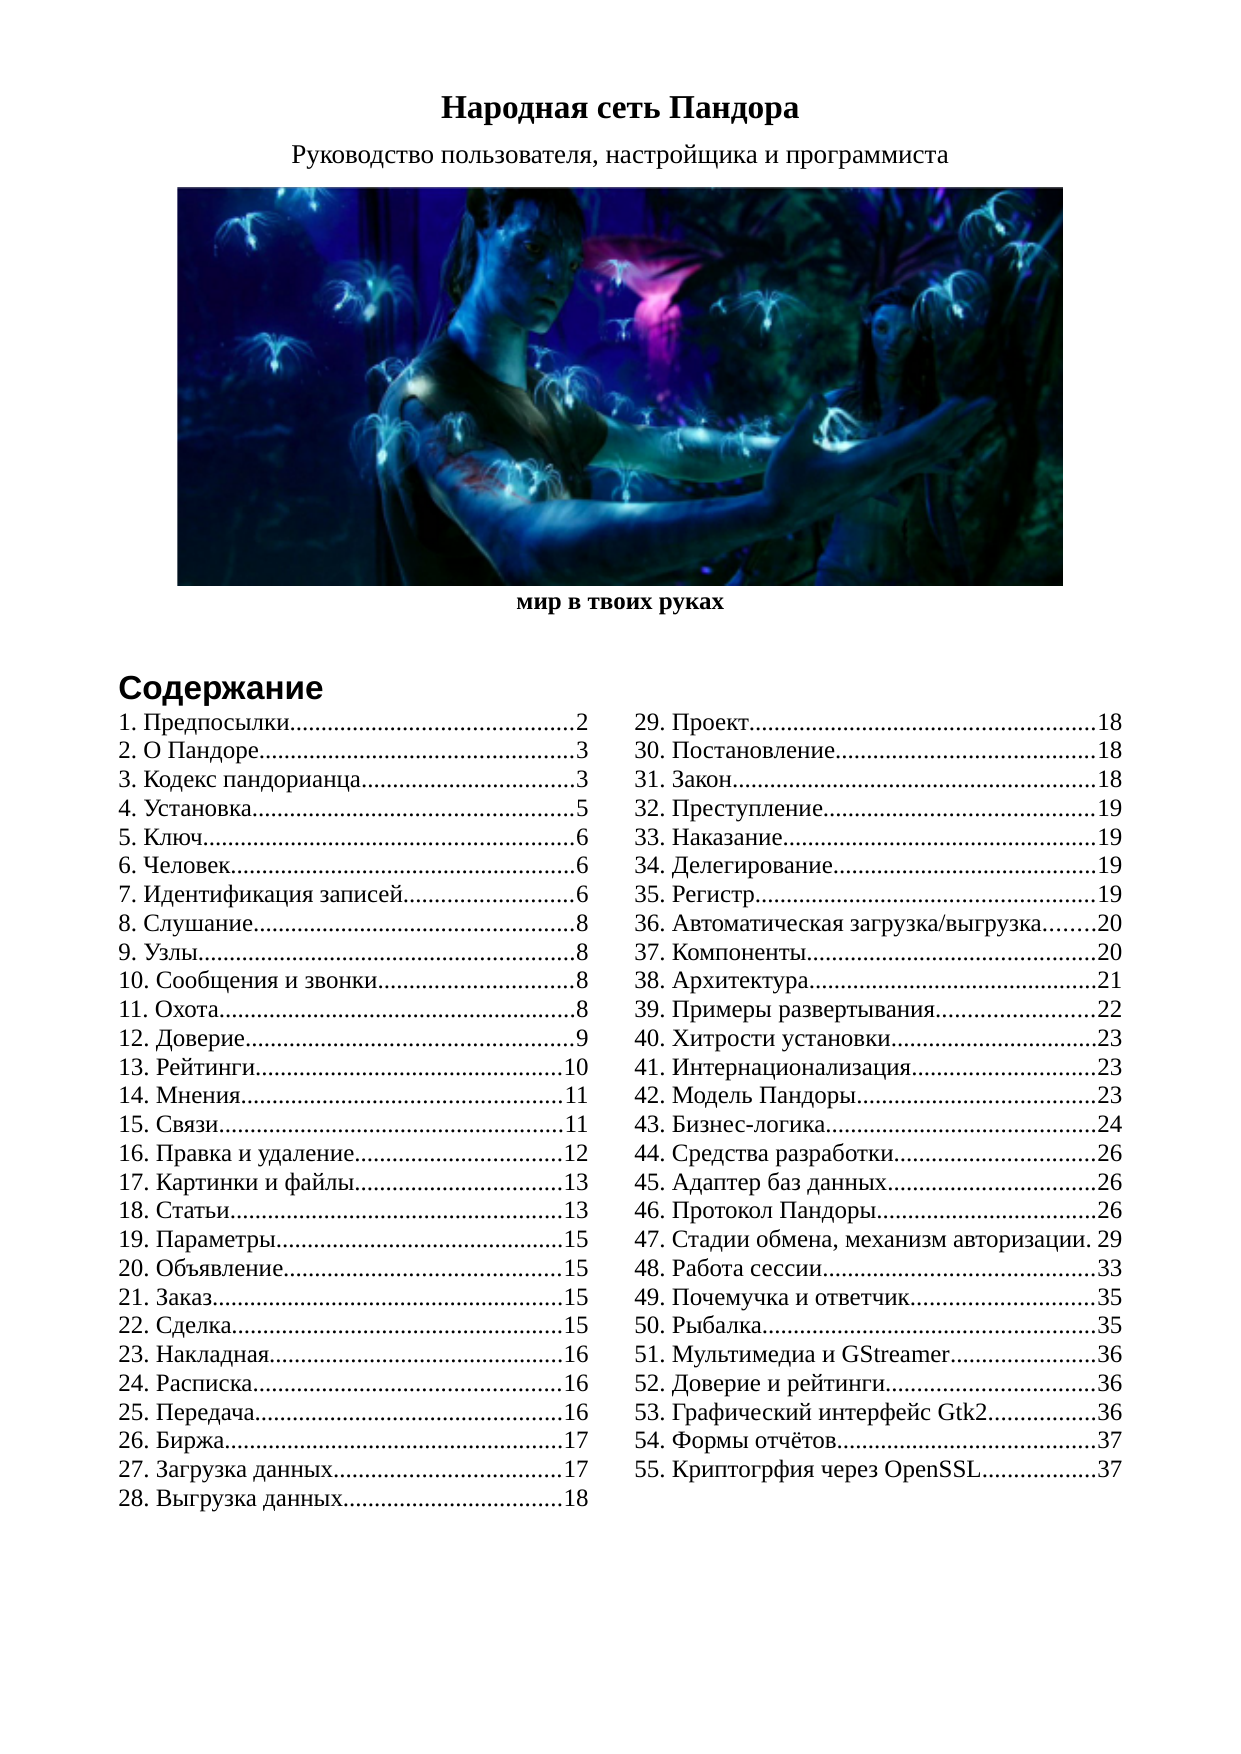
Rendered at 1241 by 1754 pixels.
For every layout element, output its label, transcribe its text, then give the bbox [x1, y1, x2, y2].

text 13. Рейтинги 10 [118, 1052, 588, 1081]
text 26. Биржа 17 [118, 1426, 588, 1454]
text 17. Картинки и файлы 13 [118, 1167, 588, 1196]
text 14. Мнения 11 [118, 1081, 588, 1109]
text 20. Объявление 15 [118, 1253, 588, 1282]
text 48. Работа сессии 33 [634, 1253, 1122, 1282]
text 51. Мультимедиа и GStreamer 36 [634, 1339, 1122, 1368]
text 46. Протокол Пандоры 26 [634, 1196, 1122, 1224]
text 18. Cтатьи 13 [118, 1196, 588, 1224]
text 22. Сделка 15 [118, 1311, 588, 1339]
text 25. Передача 16 [118, 1397, 588, 1426]
text 27. Загрузка данных 17 [118, 1454, 588, 1483]
text 54. Формы отчётов 37 [634, 1426, 1122, 1454]
text 42. Модель Пандоры 23 [634, 1081, 1122, 1109]
text 3. Кодекс пандорианца 3 [118, 764, 588, 793]
text 8. Слушание 8 [118, 908, 588, 937]
text 32. Преступление 19 [634, 793, 1122, 822]
text 38. Архитектура 21 [634, 966, 1122, 994]
text 39. Примеры развертывания 22 [634, 994, 1122, 1023]
text 28. Выгрузка данных 18 [118, 1483, 588, 1512]
text 15. Связи 11 [118, 1109, 588, 1138]
text 53. Графический интерфейс Gtk2 36 [634, 1397, 1122, 1426]
text 4. Установка 5 [118, 793, 588, 822]
text 31. Закон 18 [634, 764, 1122, 793]
text 40. Хитрости установки 23 [634, 1023, 1122, 1052]
text 44. Средства разработки 26 [634, 1138, 1122, 1167]
text 37. Компоненты 20 [634, 937, 1122, 966]
text 1. Предпосылки 2 [118, 707, 588, 736]
text 35. Регистр 19 [634, 879, 1122, 908]
text 49. Почемучка и ответчик 35 [634, 1282, 1122, 1311]
text Народная сеть Пандора [118, 87, 1122, 126]
text мир в твоих руках [118, 586, 1122, 614]
text 29. Проект 18 [634, 707, 1122, 736]
text 12. Доверие 9 [118, 1023, 588, 1052]
text 10. Сообщения и звонки 8 [118, 966, 588, 994]
subtitle Содержание [118, 668, 1122, 707]
text 30. Постановление 18 [634, 736, 1122, 764]
text 50. Рыбалка 35 [634, 1311, 1122, 1339]
text 6. Человек 6 [118, 851, 588, 879]
text 19. Параметры 15 [118, 1224, 588, 1253]
text 7. Идентификация записей 6 [118, 879, 588, 908]
text 34. Делегирование 19 [634, 851, 1122, 879]
text 43. Бизнес-логика 24 [634, 1109, 1122, 1138]
text 55. Криптогрфия через OpenSSL 37 [634, 1454, 1122, 1483]
text 5. Ключ 6 [118, 822, 588, 851]
text Руководство пользователя, настройщика и программиста [118, 138, 1122, 169]
picture [177, 187, 1063, 586]
text 9. Узлы 8 [118, 937, 588, 966]
text 41. Интернационализация 23 [634, 1052, 1122, 1081]
text 2. О Пандоре 3 [118, 736, 588, 764]
text 36. Автоматическая загрузка/выгрузка 20 [634, 908, 1122, 937]
text 45. Адаптер баз данных 26 [634, 1167, 1122, 1196]
text 11. Охота 8 [118, 994, 588, 1023]
text 24. Расписка 16 [118, 1368, 588, 1397]
text 16. Правка и удаление 12 [118, 1138, 588, 1167]
text 33. Наказание 19 [634, 822, 1122, 851]
text 52. Доверие и рейтинги 36 [634, 1368, 1122, 1397]
text 23. Накладная 16 [118, 1339, 588, 1368]
text 21. Заказ 15 [118, 1282, 588, 1311]
text 47. Стадии обмена, механизм авторизации 29 [634, 1224, 1122, 1253]
